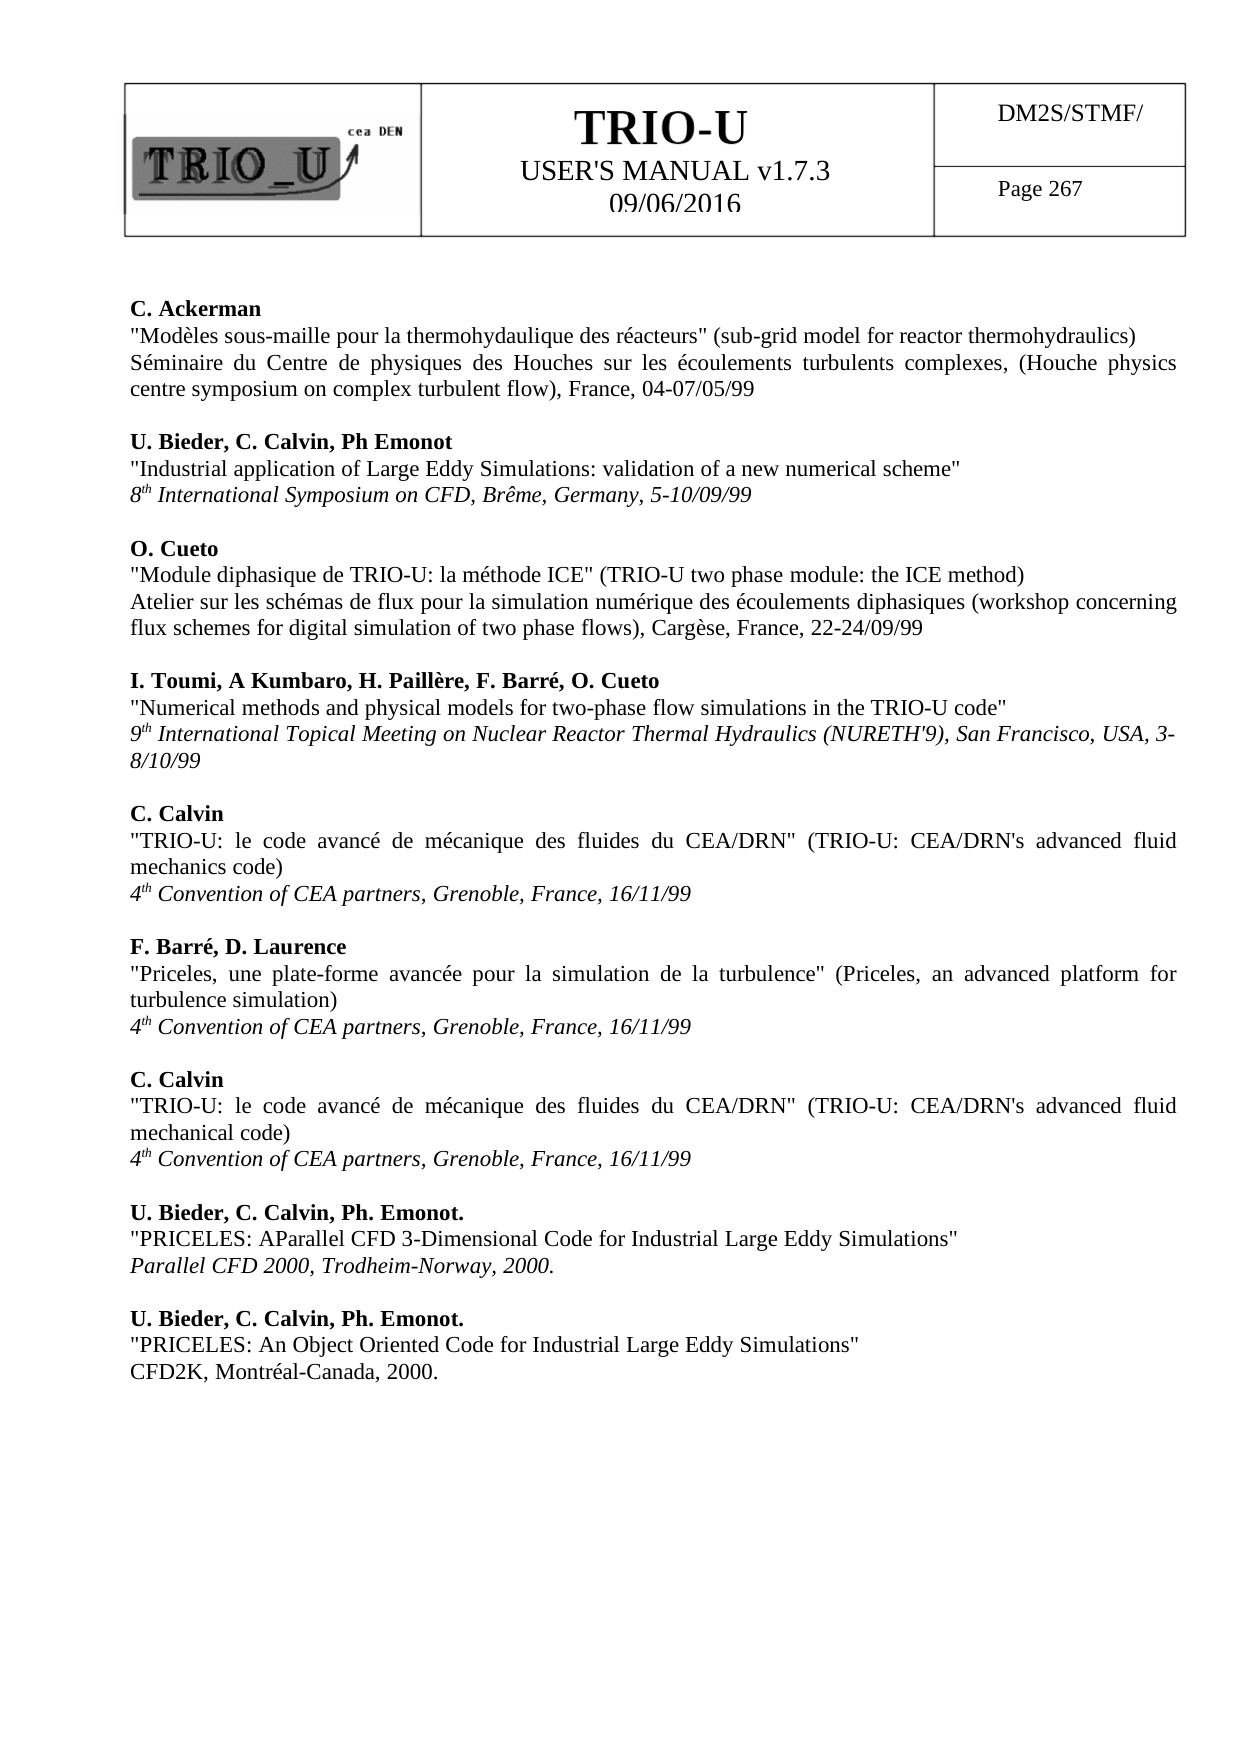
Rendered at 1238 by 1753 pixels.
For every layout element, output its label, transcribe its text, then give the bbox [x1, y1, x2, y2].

text "PRICELES: AParallel CFD 3-Dimensional Code for Industrial Large Eddy Simulations" [130, 1225, 1178, 1252]
text U. Bieder, C. Calvin, Ph. Emonot. [130, 1305, 1178, 1331]
text "TRIO-U: le code avancé de mécanique des fluides du CEA/DRN" (TRIO-U: CEA/DRN's advanced fluid mechanics code) [130, 827, 1178, 880]
text CFD2K, Montréal-Canada, 2000. [130, 1358, 1178, 1384]
text "Priceles, une plate-forme avancée pour la simulation de la turbulence" (Priceles, an advanced platform for turbulence simulation) [130, 959, 1178, 1012]
text Atelier sur les schémas de flux pour la simulation numérique des écoulements diphasiques (workshop concerning flux schemes for digital simulation of two phase flows), Cargèse, France, 22-24/09/99 [130, 587, 1178, 641]
text F. Barré, D. Laurence [130, 933, 1178, 959]
text Parallel CFD 2000, Trodheim-Norway, 2000. [130, 1252, 1178, 1278]
text C. Ackerman [130, 295, 1178, 322]
text 4th Convention of CEA partners, Grenoble, France, 16/11/99 [130, 1145, 1178, 1172]
text 4th Convention of CEA partners, Grenoble, France, 16/11/99 [130, 1012, 1178, 1039]
text I. Toumi, A Kumbaro, H. Paillère, F. Barré, O. Cueto [130, 667, 1178, 694]
text 9th International Topical Meeting on Nuclear Reactor Thermal Hydraulics (NURETH'9), San Francisco, USA, 3-8/10/99 [130, 720, 1178, 773]
text O. Cueto [130, 534, 1178, 561]
text "PRICELES: An Object Oriented Code for Industrial Large Eddy Simulations" [130, 1331, 1178, 1358]
text C. Calvin [130, 800, 1178, 827]
text U. Bieder, C. Calvin, Ph Emonot [130, 428, 1178, 455]
text "Industrial application of Large Eddy Simulations: validation of a new numerical scheme" [130, 455, 1178, 481]
text "Numerical methods and physical models for two-phase flow simulations in the TRIO-U code" [130, 694, 1178, 720]
text Séminaire du Centre de physiques des Houches sur les écoulements turbulents complexes, (Houche physics centre symposium on complex turbulent flow), France, 04-07/05/99 [130, 348, 1178, 402]
text "Modèles sous-maille pour la thermohydaulique des réacteurs" (sub-grid model for reactor thermohydraulics) [130, 322, 1178, 348]
text U. Bieder, C. Calvin, Ph. Emonot. [130, 1198, 1178, 1225]
text 4th Convention of CEA partners, Grenoble, France, 16/11/99 [130, 880, 1178, 906]
text "Module diphasique de TRIO-U: la méthode ICE" (TRIO-U two phase module: the ICE method) [130, 561, 1178, 587]
text "TRIO-U: le code avancé de mécanique des fluides du CEA/DRN" (TRIO-U: CEA/DRN's advanced fluid mechanical code) [130, 1092, 1178, 1145]
text 8th International Symposium on CFD, Brême, Germany, 5-10/09/99 [130, 481, 1178, 508]
text C. Calvin [130, 1066, 1178, 1092]
